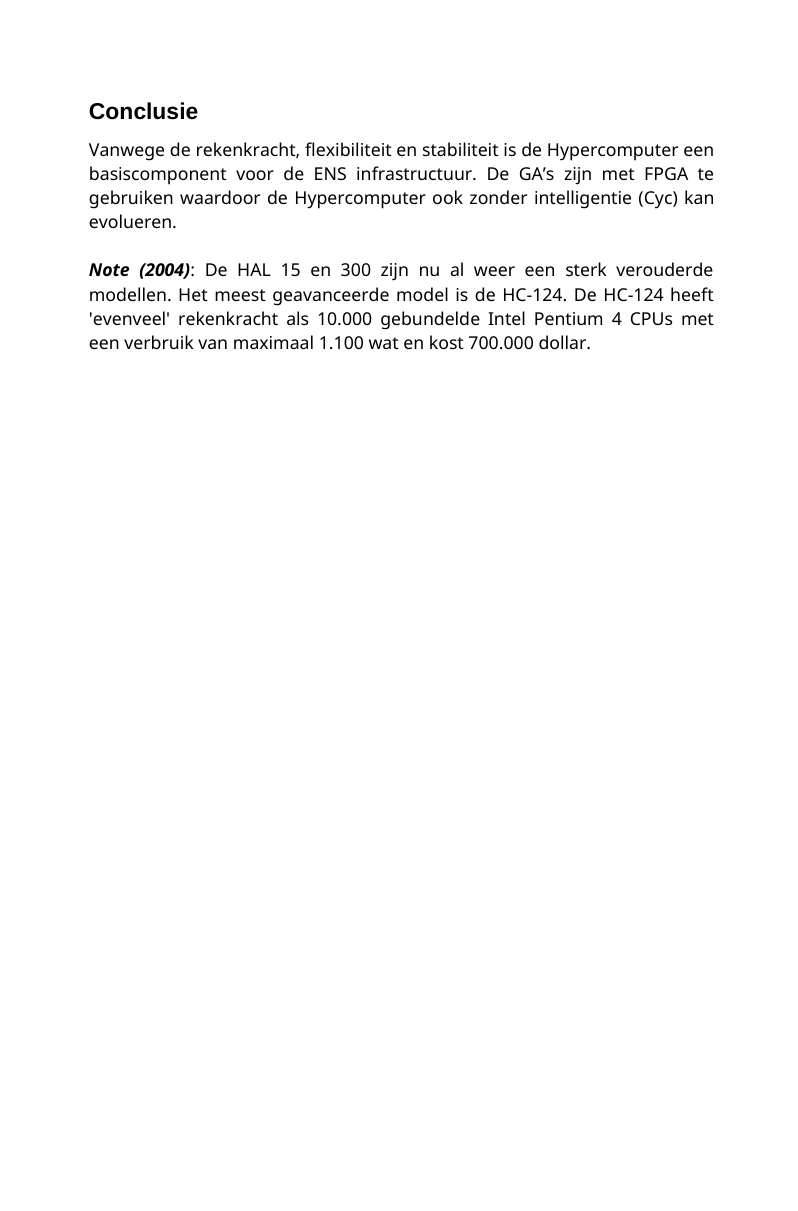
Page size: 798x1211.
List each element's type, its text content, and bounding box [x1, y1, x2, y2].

text Note (2004): De HAL 15 en 300 zijn nu al weer een sterk verouderde modellen. Het meest geavanceerde model is de HC-124. De HC-124 heeft 'evenveel' rekenkracht als 10.000 gebundelde Intel Pentium 4 CPUs met een verbruik van maximaal 1.100 wat en kost 700.000 dollar. [89, 258, 715, 354]
text Vanwege de rekenkracht, flexibiliteit en stabiliteit is de Hypercomputer een basiscomponent voor de ENS infrastructuur. De GA’s zijn met FPGA te gebruiken waardoor de Hypercomputer ook zonder intelligentie (Cyc) kan evolueren. [89, 137, 715, 234]
subtitle Conclusie [89, 99, 715, 124]
